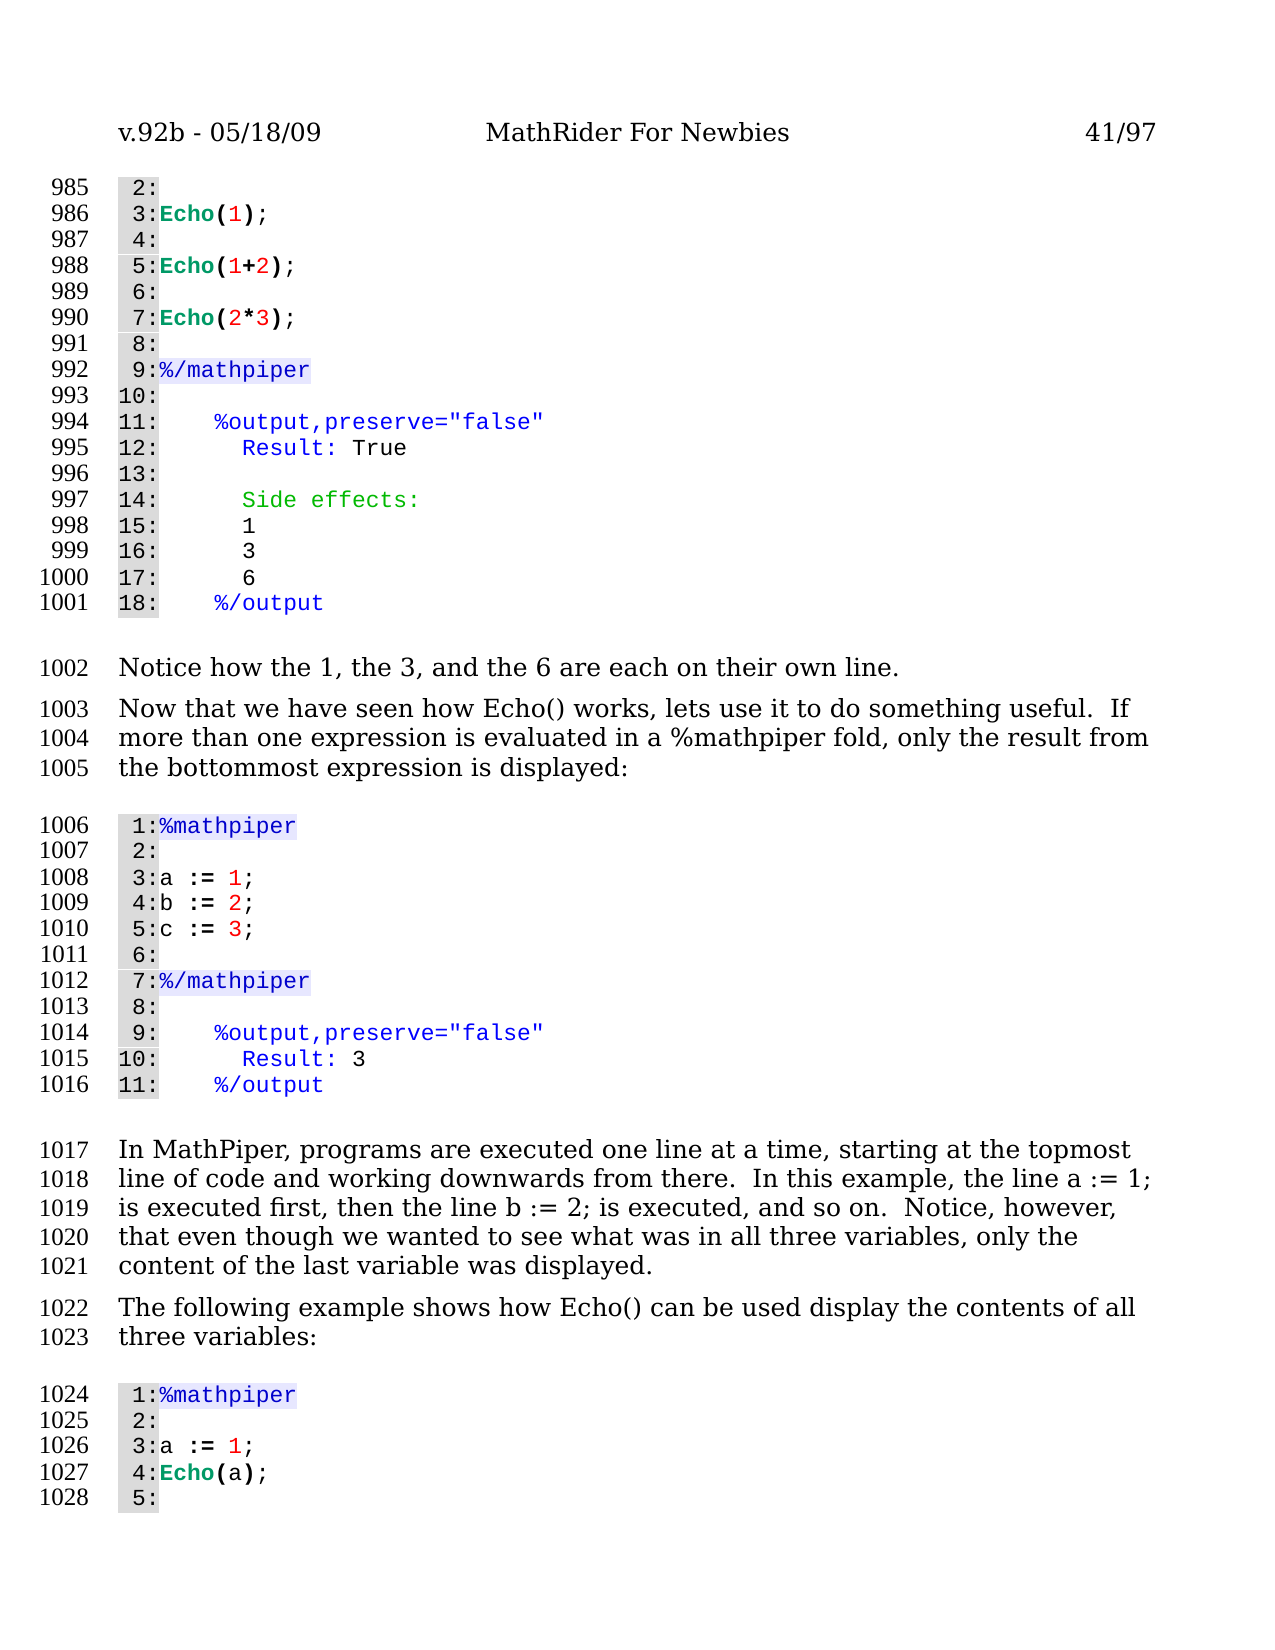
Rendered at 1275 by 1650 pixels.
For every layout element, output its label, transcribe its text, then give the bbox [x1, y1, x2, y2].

text 11: %/output [118, 1073, 1157, 1099]
text 10: Result: 3 [118, 1047, 1157, 1073]
text 5: [118, 1487, 1157, 1513]
text 14: Side effects: [118, 488, 1157, 514]
text 12: Result: True [118, 436, 1157, 462]
text Now that we have seen how Echo() works, lets use it to do something useful. If more than one expression is evaluated in a %mathpiper fold, only the result from the bottommost expression is displayed: [118, 694, 1157, 782]
text 9:%/mathpiper [118, 358, 1157, 384]
text 9: %output,preserve="false" [118, 1021, 1157, 1047]
text 2: [118, 177, 1157, 203]
text 7:%/mathpiper [118, 969, 1157, 996]
text In MathPiper, programs are executed one line at a time, starting at the topmost line of code and working downwards from there. In this example, the line a := 1; is executed first, then the line b := 2; is executed, and so on. Notice, however, that even though we wanted to see what was in all three variables, only the content of the last variable was displayed. [118, 1135, 1157, 1281]
text 10: [118, 384, 1157, 410]
text 2: [118, 1409, 1157, 1435]
text 1:%mathpiper [118, 1383, 1157, 1409]
text 8: [118, 996, 1157, 1021]
text 1:%mathpiper [118, 814, 1157, 840]
text 16: 3 [118, 540, 1157, 566]
text 13: [118, 462, 1157, 488]
text 15: 1 [118, 514, 1157, 540]
text 6: [118, 944, 1157, 969]
text Notice how the 1, the 3, and the 6 are each on their own line. [118, 653, 1157, 682]
text 4:b := 2; [118, 892, 1157, 918]
text 11: %output,preserve="false" [118, 410, 1157, 436]
text 5:Echo(1+2); [118, 254, 1157, 281]
text 3:Echo(1); [118, 203, 1157, 229]
text 4: [118, 229, 1157, 254]
text 6: [118, 281, 1157, 306]
text 17: 6 [118, 566, 1157, 592]
text 18: %/output [118, 592, 1157, 618]
text 8: [118, 332, 1157, 358]
text The following example shows how Echo() can be used display the contents of all three variables: [118, 1293, 1157, 1351]
text 5:c := 3; [118, 918, 1157, 944]
text 2: [118, 840, 1157, 866]
text 7:Echo(2*3); [118, 306, 1157, 332]
text 3:a := 1; [118, 866, 1157, 892]
text 4:Echo(a); [118, 1461, 1157, 1487]
text 3:a := 1; [118, 1435, 1157, 1461]
